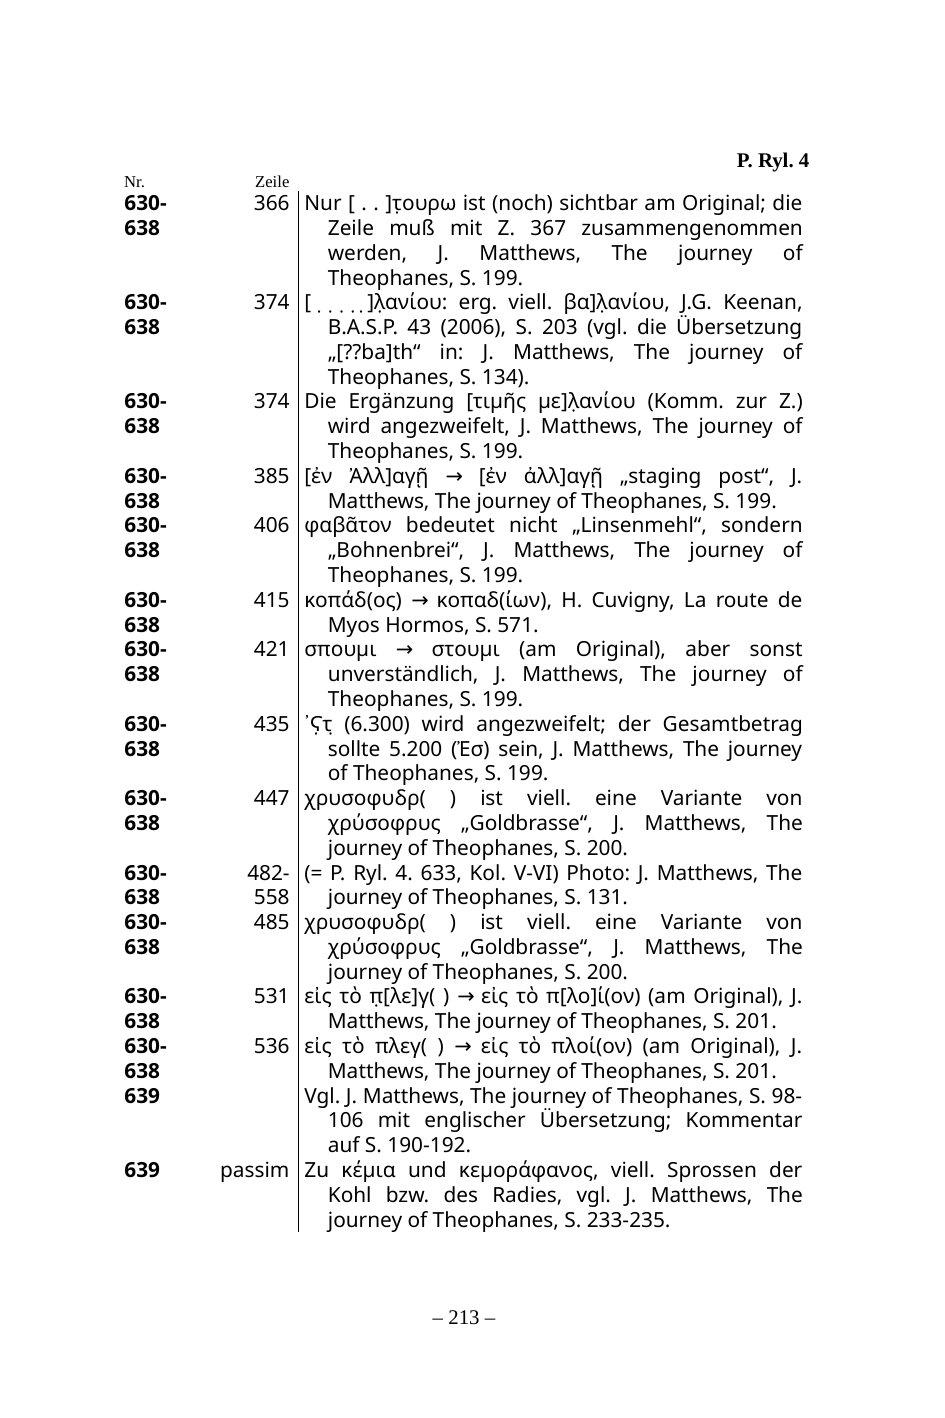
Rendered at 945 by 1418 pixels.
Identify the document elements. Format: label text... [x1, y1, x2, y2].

table_cell σπουμι → στουμι (am Original), aber sonst unverständlich, J. Matthews, The journey of Theophanes, S. 199. [299, 637, 809, 711]
table_cell 630-638 [118, 513, 207, 587]
table_cell 630-638 [118, 711, 207, 786]
table_cell Zu κέμια und κεμοράφανος, viell. Sprossen der Kohl bzw. des Radies, vgl. J. Matthews, The journey of Theophanes, S. 233-235. [299, 1158, 809, 1232]
table_cell 415 [207, 588, 298, 637]
table_cell 482-558 [207, 860, 298, 910]
table_cell εἰς τὸ πλεγ( ) → εἰς τὸ πλοί(ον) (am Original), J. Matthews, The journey of Theophanes, S. 201. [299, 1034, 809, 1083]
table_cell 536 [207, 1034, 298, 1083]
table_cell 630-638 [118, 786, 207, 860]
table_cell 630-638 [118, 1034, 207, 1083]
table_cell 639 [118, 1158, 207, 1232]
table_cell passim [207, 1158, 298, 1232]
table_cell κοπάδ(ος) → κοπαδ(ίων), H. Cuvigny, La route de Myos Hormos, S. 571. [299, 588, 809, 637]
table_cell 374 [207, 290, 298, 389]
table_cell 630-638 [118, 290, 207, 389]
table_cell φαβᾶτον bedeutet nicht „Linsenmehl“, sondern „Bohnenbrei“, J. Matthews, The journey of Theophanes, S. 199. [299, 513, 809, 587]
table_cell 630-638 [118, 588, 207, 637]
table_cell 435 [207, 711, 298, 786]
table_cell 630-638 [118, 464, 207, 513]
table_cell (= P. Ryl. 4. 633, Kol. V-VI) Photo: J. Matthews, The journey of Theophanes, S. 131. [299, 860, 809, 910]
table_cell 630-638 [118, 191, 207, 290]
table_cell 630-638 [118, 984, 207, 1034]
table_cell 447 [207, 786, 298, 860]
table_cell 630-638 [118, 389, 207, 463]
table_cell Nur [ . . ]τ̣ουρω ist (noch) sichtbar am Original; die Zeile muß mit Z. 367 zusammengenommen werden, J. Matthews, The journey of Theophanes, S. 199. [299, 191, 809, 290]
table_cell 639 [118, 1083, 207, 1158]
table_cell Die Ergänzung [τιμῆς με]λ̣ανίου (Komm. zur Z.) wird angezweifelt, J. Matthews, The journey of Theophanes, S. 199. [299, 389, 809, 463]
table_cell ᾿Ϛ̣τ̣ (6.300) wird angezweifelt; der Gesamtbetrag sollte 5.200 (Ἐσ) sein, J. Matthews, The journey of Theophanes, S. 199. [299, 711, 809, 786]
table_cell 366 [207, 191, 298, 290]
table_cell Vgl. J. Matthews, The journey of Theophanes, S. 98-106 mit englischer Übersetzung; Kommentar auf S. 190-192. [299, 1083, 809, 1158]
table_cell εἰς τὸ π̣[λε]γ( ) → εἰς τὸ π[λο]ί(ον) (am Original), J. Matthews, The journey of Theophanes, S. 201. [299, 984, 809, 1034]
table_cell 630-638 [118, 637, 207, 711]
table_cell 406 [207, 513, 298, 587]
table_cell 630-638 [118, 860, 207, 910]
table_cell 374 [207, 389, 298, 463]
table_cell 630-638 [118, 910, 207, 984]
table_cell 385 [207, 464, 298, 513]
table_cell χρυσοφυδρ( ) ist viell. eine Variante von χρύσοφρυς „Goldbrasse“, J. Matthews, The journey of Theophanes, S. 200. [299, 910, 809, 984]
table_cell [ἐν Ἀλλ]αγῇ → [ἐν ἀλλ]αγῇ „staging post“, J. Matthews, The journey of Theophanes, S. 199. [299, 464, 809, 513]
table_cell 531 [207, 984, 298, 1034]
table_cell [207, 1083, 298, 1158]
table_cell χρυσοφυδρ( ) ist viell. eine Variante von χρύσοφρυς „Goldbrasse“, J. Matthews, The journey of Theophanes, S. 200. [299, 786, 809, 860]
table_cell [ ̣ ̣ ̣ ̣ ̣]λ̣ανίου: erg. viell. βα]λ̣ανίου, J.G. Keenan, B.A.S.P. 43 (2006), S. 203 (vgl. die Übersetzung „[??ba]th“ in: J. Matthews, The journey of Theophanes, S. 134). [299, 290, 809, 389]
table_cell 421 [207, 637, 298, 711]
table_cell 485 [207, 910, 298, 984]
